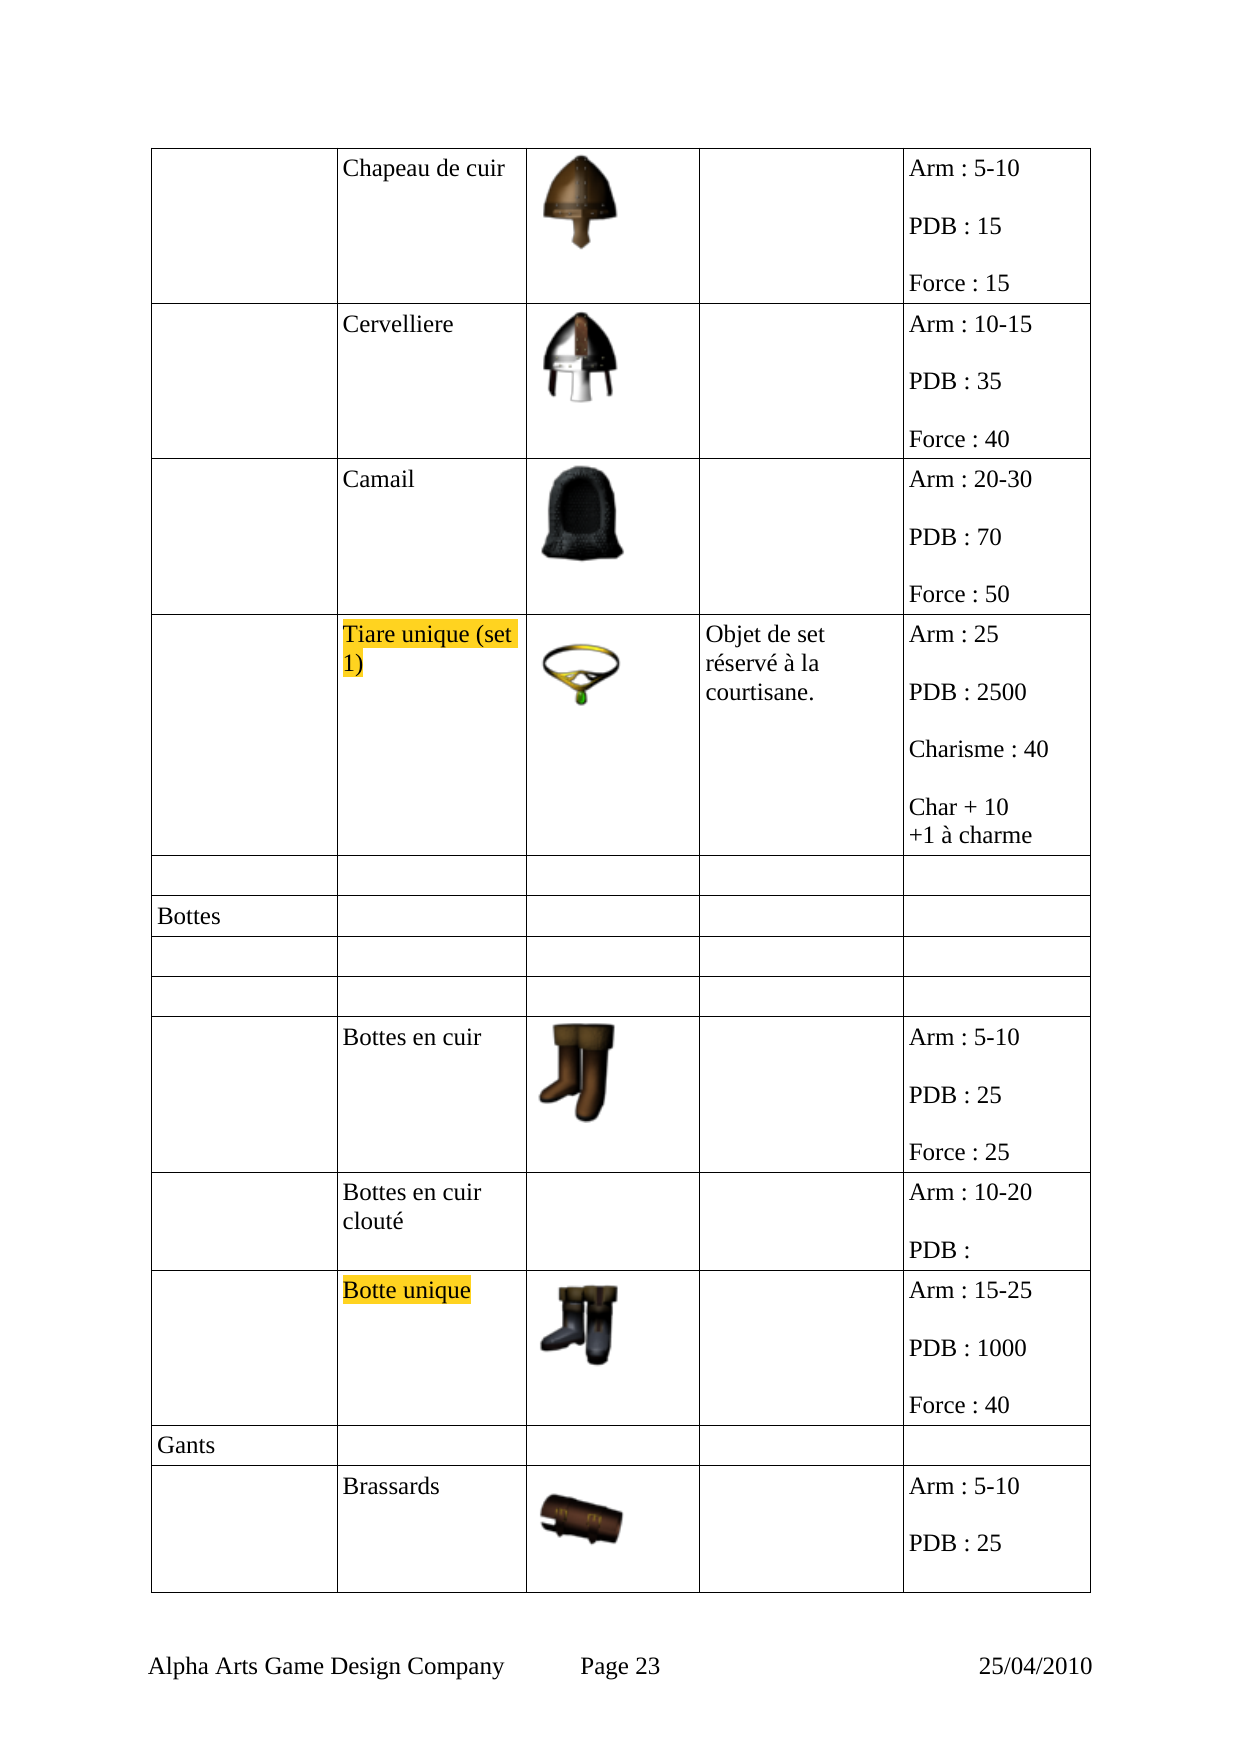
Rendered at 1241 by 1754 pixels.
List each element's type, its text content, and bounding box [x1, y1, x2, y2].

picture [531, 1471, 632, 1571]
picture [531, 1275, 632, 1376]
picture [531, 1022, 632, 1123]
table_cell Bottes en cuir [338, 1017, 526, 1172]
table_cell [700, 937, 903, 976]
table_cell Tiare unique (set 1) [338, 615, 526, 855]
table_cell [904, 856, 1090, 895]
table_cell [527, 1426, 699, 1465]
table_cell Arm : 20-30 PDB : 70 Force : 50 [904, 459, 1090, 613]
table_cell Bottes en cuir clouté [338, 1173, 526, 1269]
table_cell [152, 1466, 337, 1592]
table_cell [700, 1173, 903, 1269]
table_cell [152, 615, 337, 855]
table_cell [527, 896, 699, 936]
table_cell [338, 977, 526, 1016]
table_cell Gants [152, 1426, 337, 1465]
table_cell [700, 856, 903, 895]
table_cell [904, 896, 1090, 936]
table_cell [152, 1017, 337, 1172]
table_cell Brassards [338, 1466, 526, 1592]
picture [531, 464, 632, 564]
table_cell [527, 615, 699, 855]
table_cell [152, 459, 337, 613]
table_cell [527, 459, 699, 613]
picture [531, 619, 632, 720]
table_cell [152, 937, 337, 976]
table_cell Arm : 15-25 PDB : 1000 Force : 40 [904, 1271, 1090, 1425]
table_cell Objet de set réservé à la courtisane. [700, 615, 903, 855]
table_cell [700, 977, 903, 1016]
table_cell [700, 1426, 903, 1465]
table_cell Bottes [152, 896, 337, 936]
table_cell [527, 304, 699, 458]
table_cell [152, 1271, 337, 1425]
table_cell [527, 1173, 699, 1269]
table_cell Cervelliere [338, 304, 526, 458]
table_cell Arm : 5-10 PDB : 25 Force : 25 [904, 1017, 1090, 1172]
table_cell [152, 856, 337, 895]
table_cell [527, 149, 699, 303]
table_cell [527, 1466, 699, 1592]
table_cell [700, 459, 903, 613]
table_cell [338, 856, 526, 895]
table_cell [904, 1426, 1090, 1465]
table_cell [527, 1271, 699, 1425]
table_cell [338, 937, 526, 976]
table_cell [904, 937, 1090, 976]
table_cell [527, 856, 699, 895]
table_cell [700, 896, 903, 936]
table_cell [700, 1466, 903, 1592]
table_cell Arm : 10-15 PDB : 35 Force : 40 [904, 304, 1090, 458]
picture [531, 308, 632, 409]
table_cell [700, 304, 903, 458]
table_cell [152, 149, 337, 303]
table_cell Arm : 5-10 PDB : 15 Force : 15 [904, 149, 1090, 303]
table_cell Arm : 10-20 PDB : [904, 1173, 1090, 1269]
table_cell [152, 977, 337, 1016]
table_cell [904, 977, 1090, 1016]
picture [531, 153, 632, 254]
table_cell [700, 1271, 903, 1425]
table_cell [527, 977, 699, 1016]
table_cell Chapeau de cuir [338, 149, 526, 303]
table_cell [527, 1017, 699, 1172]
table_cell [338, 896, 526, 936]
table_cell Camail [338, 459, 526, 613]
table_cell [152, 1173, 337, 1269]
table_cell [700, 149, 903, 303]
table_cell Botte unique [338, 1271, 526, 1425]
table_cell Arm : 25 PDB : 2500 Charisme : 40 Char + 10 +1 à charme [904, 615, 1090, 855]
table_cell [700, 1017, 903, 1172]
table_cell Arm : 5-10 PDB : 25 [904, 1466, 1090, 1592]
table_cell [152, 304, 337, 458]
table_cell [338, 1426, 526, 1465]
table_cell [527, 937, 699, 976]
